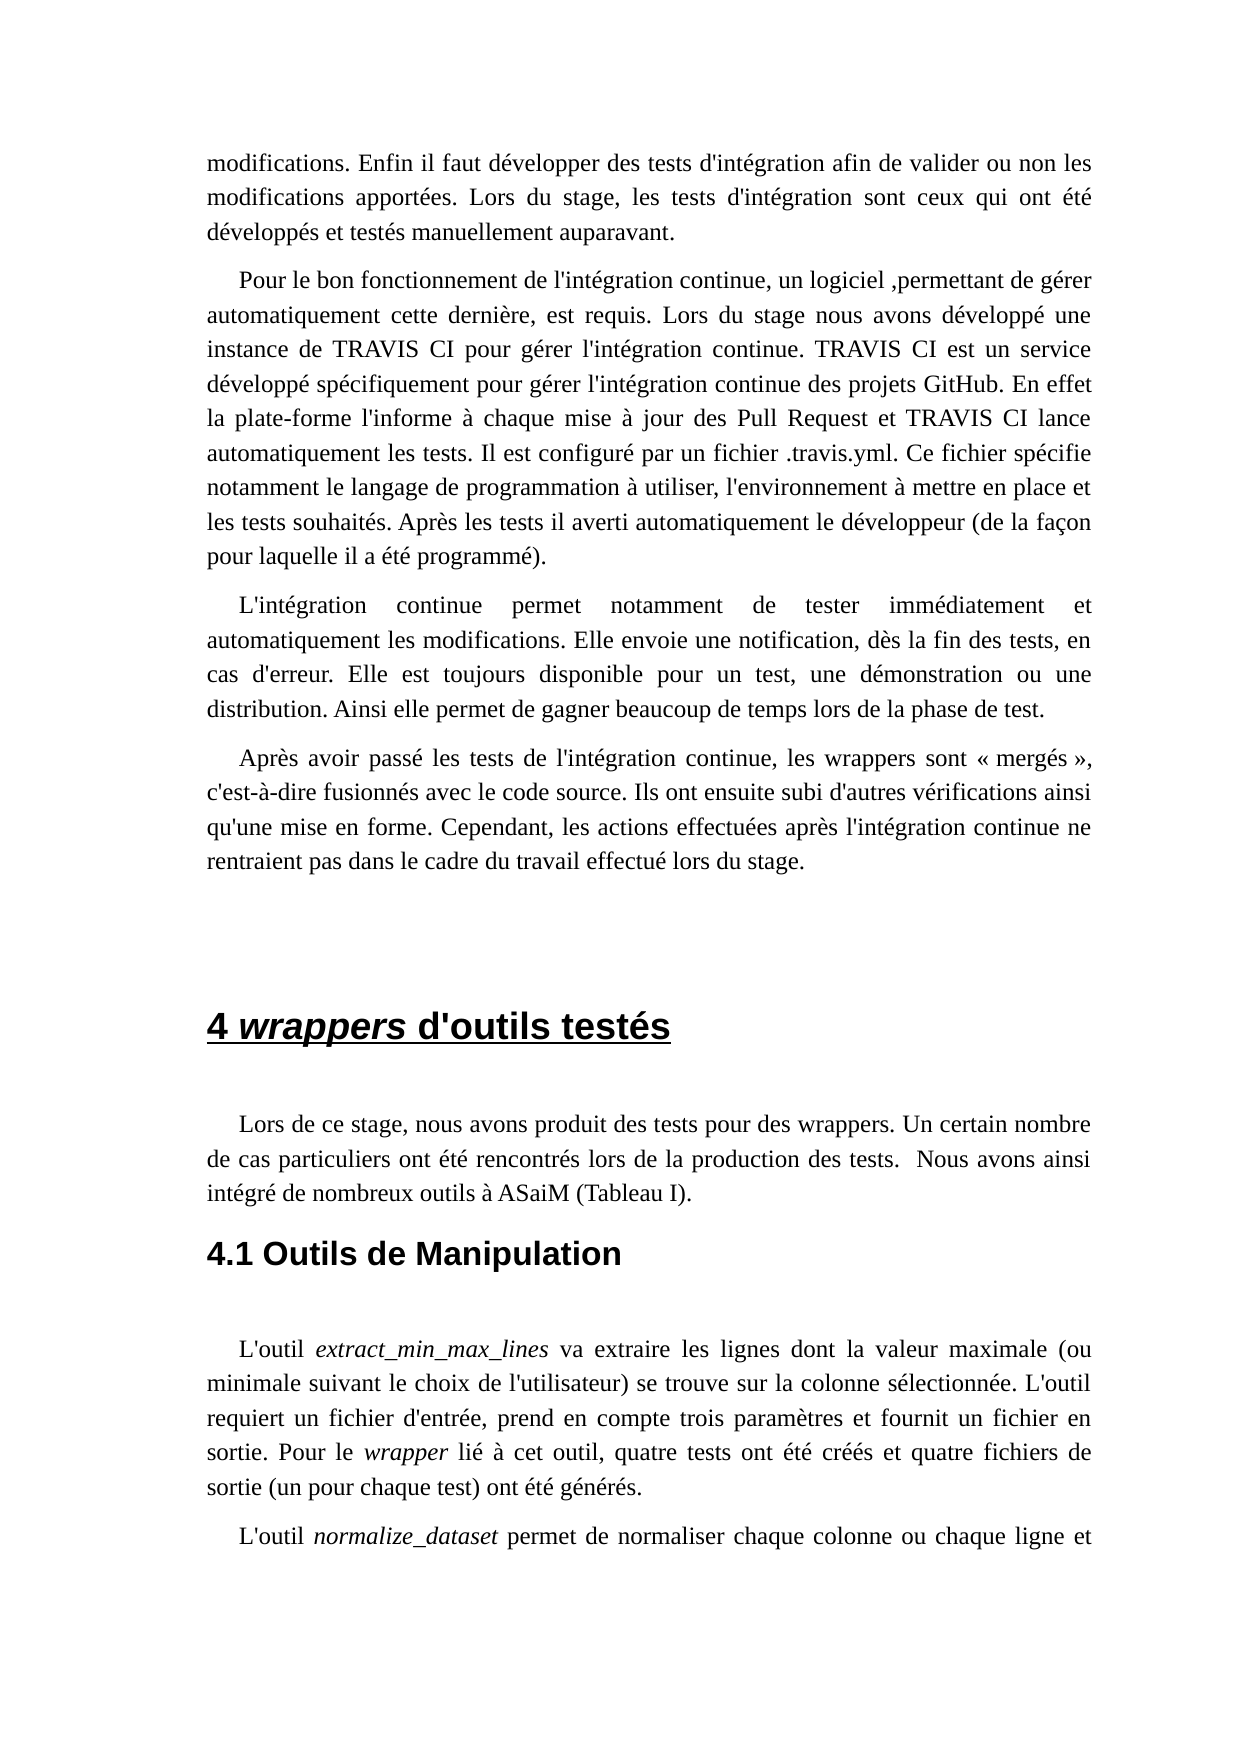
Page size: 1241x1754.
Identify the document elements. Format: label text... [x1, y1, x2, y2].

text L'intégration continue permet notamment de tester immédiatement et automatiquement les modifications. Elle envoie une notification, dès la fin des tests, en cas d'erreur. Elle est toujours disponible pour un test, une démonstration ou une distribution. Ainsi elle permet de gagner beaucoup de temps lors de la phase de test. [207, 591, 1093, 723]
subtitle 4 wrappers d'outils testés [207, 1004, 1093, 1048]
text Lors de ce stage, nous avons produit des tests pour des wrappers. Un certain nombre de cas particuliers ont été rencontrés lors de la production des tests. Nous avons ainsi intégré de nombreux outils à ASaiM (Tableau I). [207, 1109, 1093, 1207]
text Après avoir passé les tests de l'intégration continue, les wrappers sont « mergés », c'est-à-dire fusionnés avec le code source. Ils ont ensuite subi d'autres vérifications ainsi qu'une mise en forme. Cependant, les actions effectuées après l'intégration continue ne rentraient pas dans le cadre du travail effectué lors du stage. [207, 743, 1093, 875]
text Pour le bon fonctionnement de l'intégration continue, un logiciel ,permettant de gérer automatiquement cette dernière, est requis. Lors du stage nous avons développé une instance de TRAVIS CI pour gérer l'intégration continue. TRAVIS CI est un service développé spécifiquement pour gérer l'intégration continue des projets GitHub. En effet la plate-forme l'informe à chaque mise à jour des Pull Request et TRAVIS CI lance automatiquement les tests. Il est configuré par un fichier .travis.yml. Ce fichier spécifie notamment le langage de programmation à utiliser, l'environnement à mettre en place et les tests souhaités. Après les tests il averti automatiquement le développeur (de la façon pour laquelle il a été programmé). [207, 266, 1093, 570]
subtitle 4.1 Outils de Manipulation [207, 1233, 1093, 1272]
text L'outil extract_min_max_lines va extraire les lignes dont la valeur maximale (ou minimale suivant le choix de l'utilisateur) se trouve sur la colonne sélectionnée. L'outil requiert un fichier d'entrée, prend en compte trois paramètres et fournit un fichier en sortie. Pour le wrapper lié à cet outil, quatre tests ont été créés et quatre fichiers de sortie (un pour chaque test) ont été générés. [207, 1334, 1093, 1500]
text L'outil normalize_dataset permet de normaliser chaque colonne ou chaque ligne et [207, 1521, 1093, 1549]
text modifications. Enfin il faut développer des tests d'intégration afin de valider ou non les modifications apportées. Lors du stage, les tests d'intégration sont ceux qui ont été développés et testés manuellement auparavant. [207, 148, 1093, 245]
